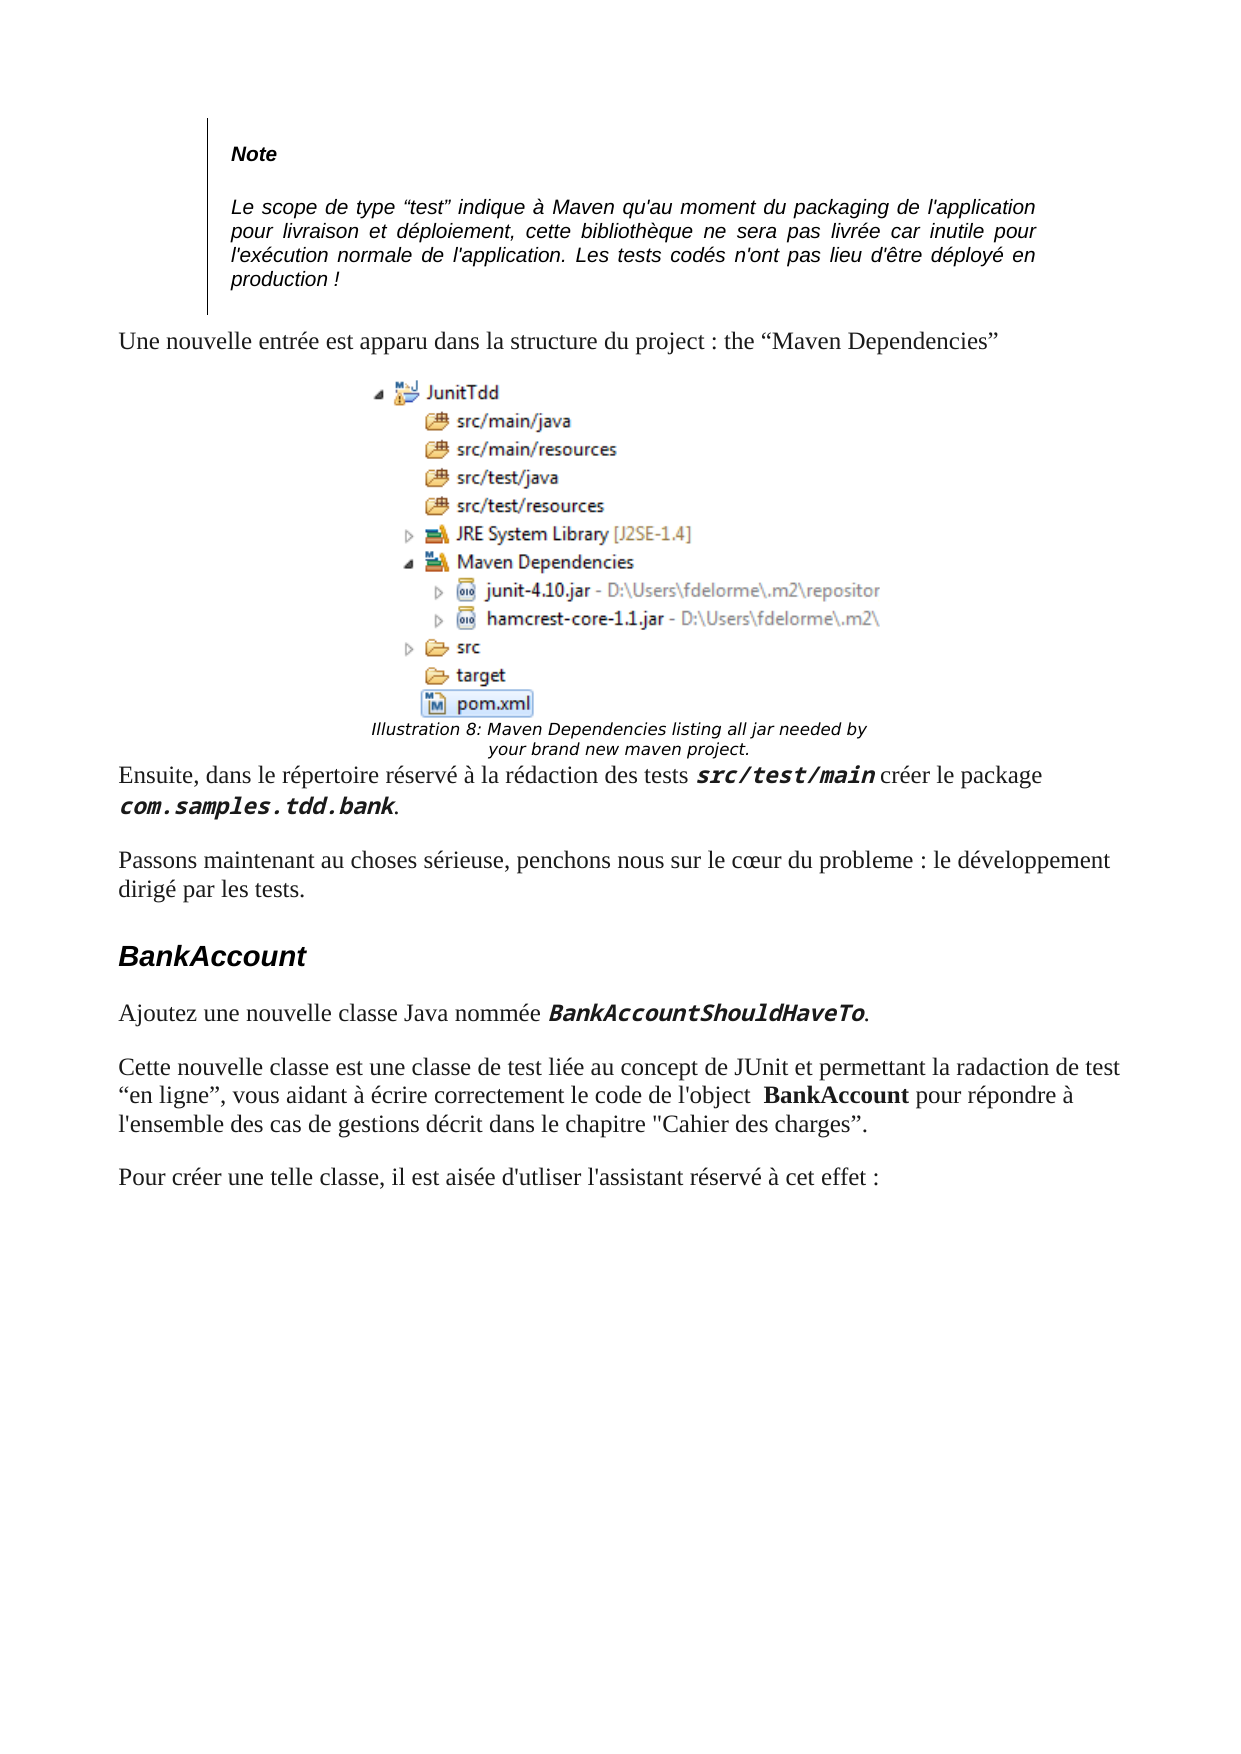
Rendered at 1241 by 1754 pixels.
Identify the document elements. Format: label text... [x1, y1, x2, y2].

text Ensuite, dans le répertoire réservé à la rédaction des tests src/test/main créer le package com.samples.tdd.bank. [118, 367, 1122, 821]
text Note [208, 118, 1063, 166]
text Pour créer une telle classe, il est aisée d'utliser l'assistant réservé à cet effet : [118, 1162, 1122, 1190]
subtitle BankAccount [118, 939, 1122, 973]
text Illustration 8: Maven Dependencies listing all jar needed by your brand new maven project. [361, 721, 879, 759]
text Cette nouvelle classe est une classe de test liée au concept de JUnit et permettant la radaction de test “en ligne”, vous aidant à écrire correctement le code de l'object BankAccount pour répondre à l'ensemble des cas de gestions décrit dans le chapitre "Cahier des charges”. [118, 1052, 1122, 1138]
picture [361, 379, 880, 721]
text Une nouvelle entrée est apparu dans la structure du project : the “Maven Dependencies” [118, 326, 1122, 355]
text Passons maintenant au choses sérieuse, penchons nous sur le cœur du probleme : le développement dirigé par les tests. [118, 845, 1122, 902]
text Ajoutez une nouvelle classe Java nommée BankAccountShouldHaveTo. [118, 997, 1122, 1028]
text Le scope de type “test” indique à Maven qu'au moment du packaging de l'application pour livraison et déploiement, cette bibliothèque ne sera pas livrée car inutile pour l'exécution normale de l'application. Les tests codés n'ont pas lieu d'être déployé en production ! [208, 172, 1063, 315]
